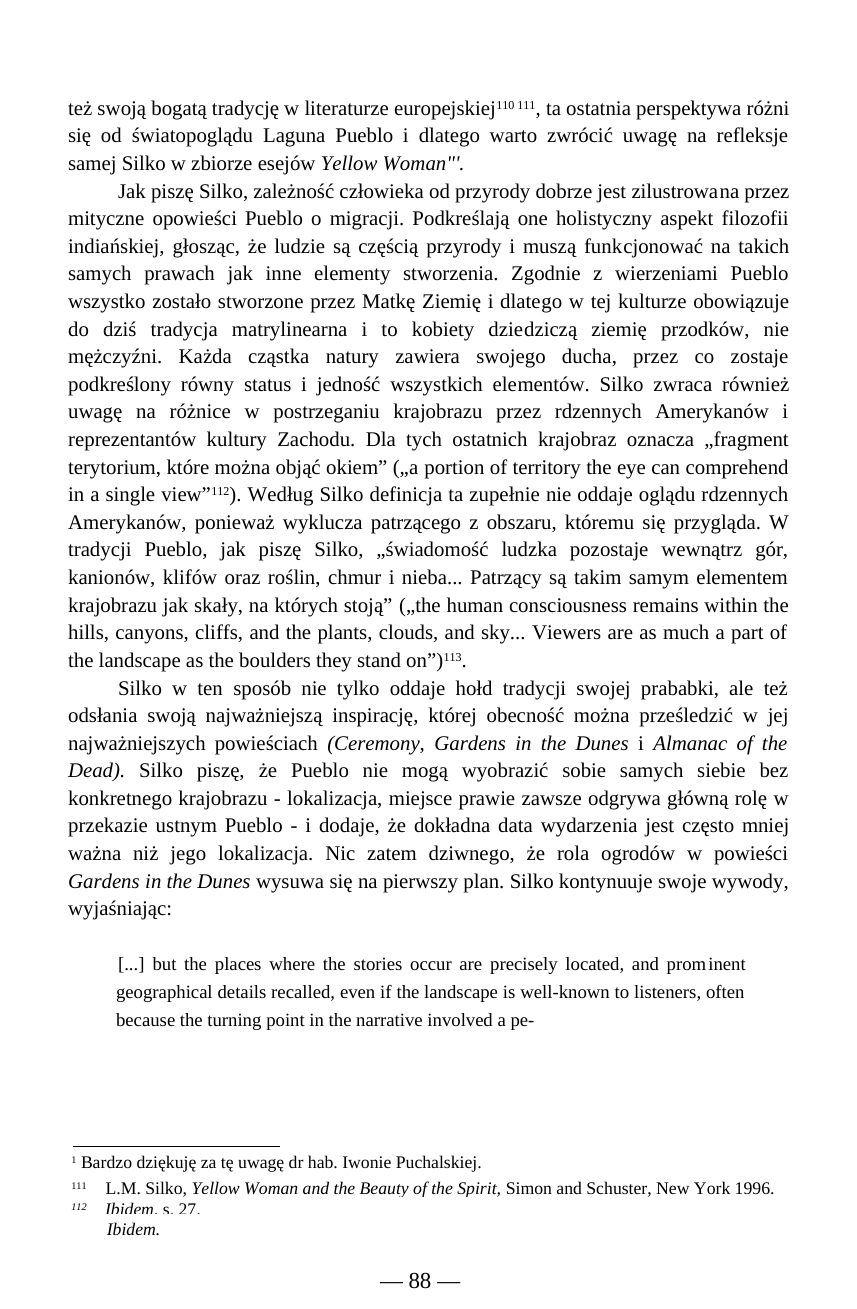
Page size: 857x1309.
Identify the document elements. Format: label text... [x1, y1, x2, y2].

text Ibidem. [71, 1219, 787, 1239]
text Silko w ten sposób nie tylko oddaje hołd tradycji swojej prababki, ale też odsłania swoją najważniejszą inspirację, której obecność można prześledzić w jej najważniejszych powieściach (Ceremony, Gardens in the Dunes i Almanac of the Dead). Silko piszę, że Pueblo nie mogą wyobrazić sobie samych siebie bez konkretnego krajobrazu - lokalizacja, miejsce prawie zawsze odgrywa główną rolę w przekazie ustnym Pueblo - i dodaje, że dokładna data wydarze­nia jest często mniej ważna niż jego lokalizacja. Nic zatem dziwnego, że rola ogrodów w powieści Gardens in the Dunes wysuwa się na pierwszy plan. Silko kontynuuje swoje wywody, wyjaśniając: [68, 675, 789, 920]
text też swoją bogatą tradycję w literaturze europejskiej110 111, ta ostatnia perspektywa różni się od światopoglądu Laguna Pueblo i dlatego warto zwrócić uwagę na refleksje samej Silko w zbiorze esejów Yellow Woman"'. [68, 96, 789, 175]
text 112 Ibidem, s. 27. [71, 1199, 787, 1214]
text 1 Bardzo dziękuję za tę uwagę dr hab. Iwonie Puchalskiej. [71, 1152, 787, 1172]
text 111 L.M. Silko, Yellow Woman and the Beauty of the Spirit, Simon and Schuster, New York 1996. [71, 1178, 787, 1196]
text Jak piszę Silko, zależność człowieka od przyrody dobrze jest zilustrowa­na przez mityczne opowieści Pueblo o migracji. Podkreślają one holistyczny aspekt filozofii indiańskiej, głosząc, że ludzie są częścią przyrody i muszą funk­cjonować na takich samych prawach jak inne elementy stworzenia. Zgodnie z wierzeniami Pueblo wszystko zostało stworzone przez Matkę Ziemię i dlate­go w tej kulturze obowiązuje do dziś tradycja matrylinearna i to kobiety dzie­dziczą ziemię przodków, nie mężczyźni. Każda cząstka natury zawiera swojego ducha, przez co zostaje podkreślony równy status i jedność wszystkich ele­mentów. Silko zwraca również uwagę na różnice w postrzeganiu krajobrazu przez rdzennych Amerykanów i reprezentantów kultury Zachodu. Dla tych ostatnich krajobraz oznacza „fragment terytorium, które można objąć okiem” („a portion of territory the eye can comprehend in a single view”112). Według Silko definicja ta zupełnie nie oddaje oglądu rdzennych Amerykanów, ponie­waż wyklucza patrzącego z obszaru, któremu się przygląda. W tradycji Pueblo, jak piszę Silko, „świadomość ludzka pozostaje wewnątrz gór, kanionów, klifów oraz roślin, chmur i nieba... Patrzący są takim samym elementem krajobra­zu jak skały, na których stoją” („the human consciousness remains within the hills, canyons, cliffs, and the plants, clouds, and sky... Viewers are as much a part of the landscape as the boulders they stand on”)113. [68, 178, 789, 672]
text — 88 — [380, 1267, 477, 1293]
text [...] but the places where the stories occur are precisely located, and prom­inent geographical details recalled, even if the landscape is well-known to listeners, often because the turning point in the narrative involved a pe- [116, 953, 746, 1030]
